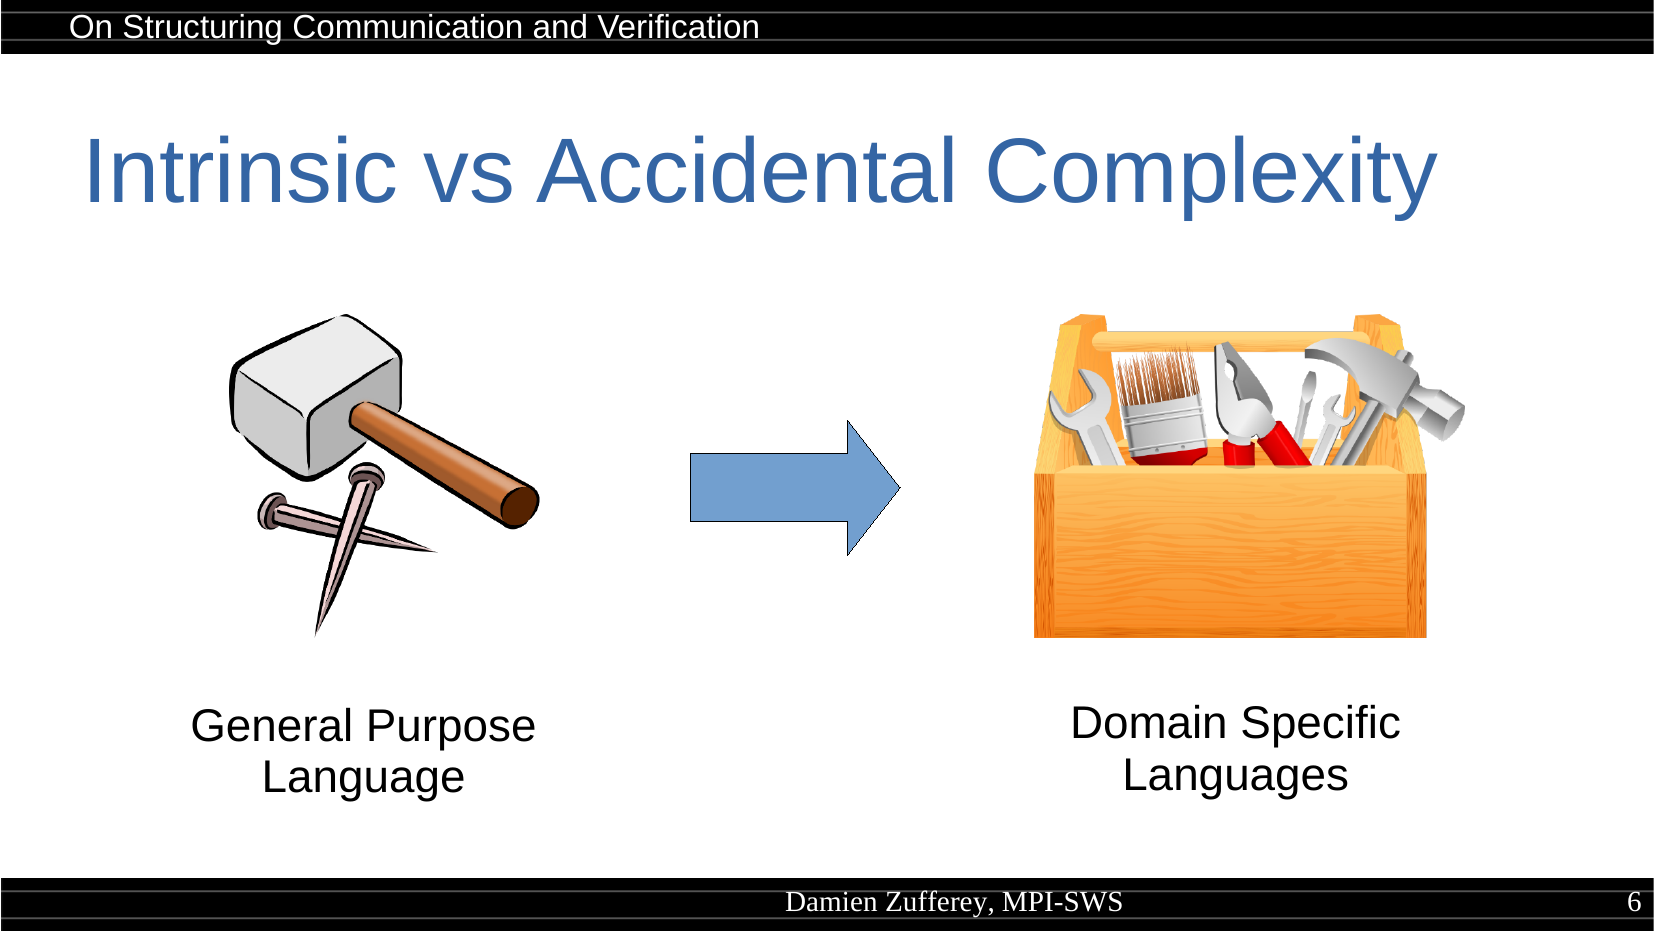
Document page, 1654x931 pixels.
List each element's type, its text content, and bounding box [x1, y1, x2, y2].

text_box Domain Specific Languages [1055, 690, 1417, 808]
picture [1, 0, 1654, 54]
text_box General Purpose Language [175, 692, 616, 811]
picture [229, 314, 550, 638]
picture [1, 878, 1654, 931]
picture [1034, 314, 1465, 638]
title Intrinsic vs Accidental Complexity [82, 92, 1571, 249]
text_box [690, 420, 901, 556]
